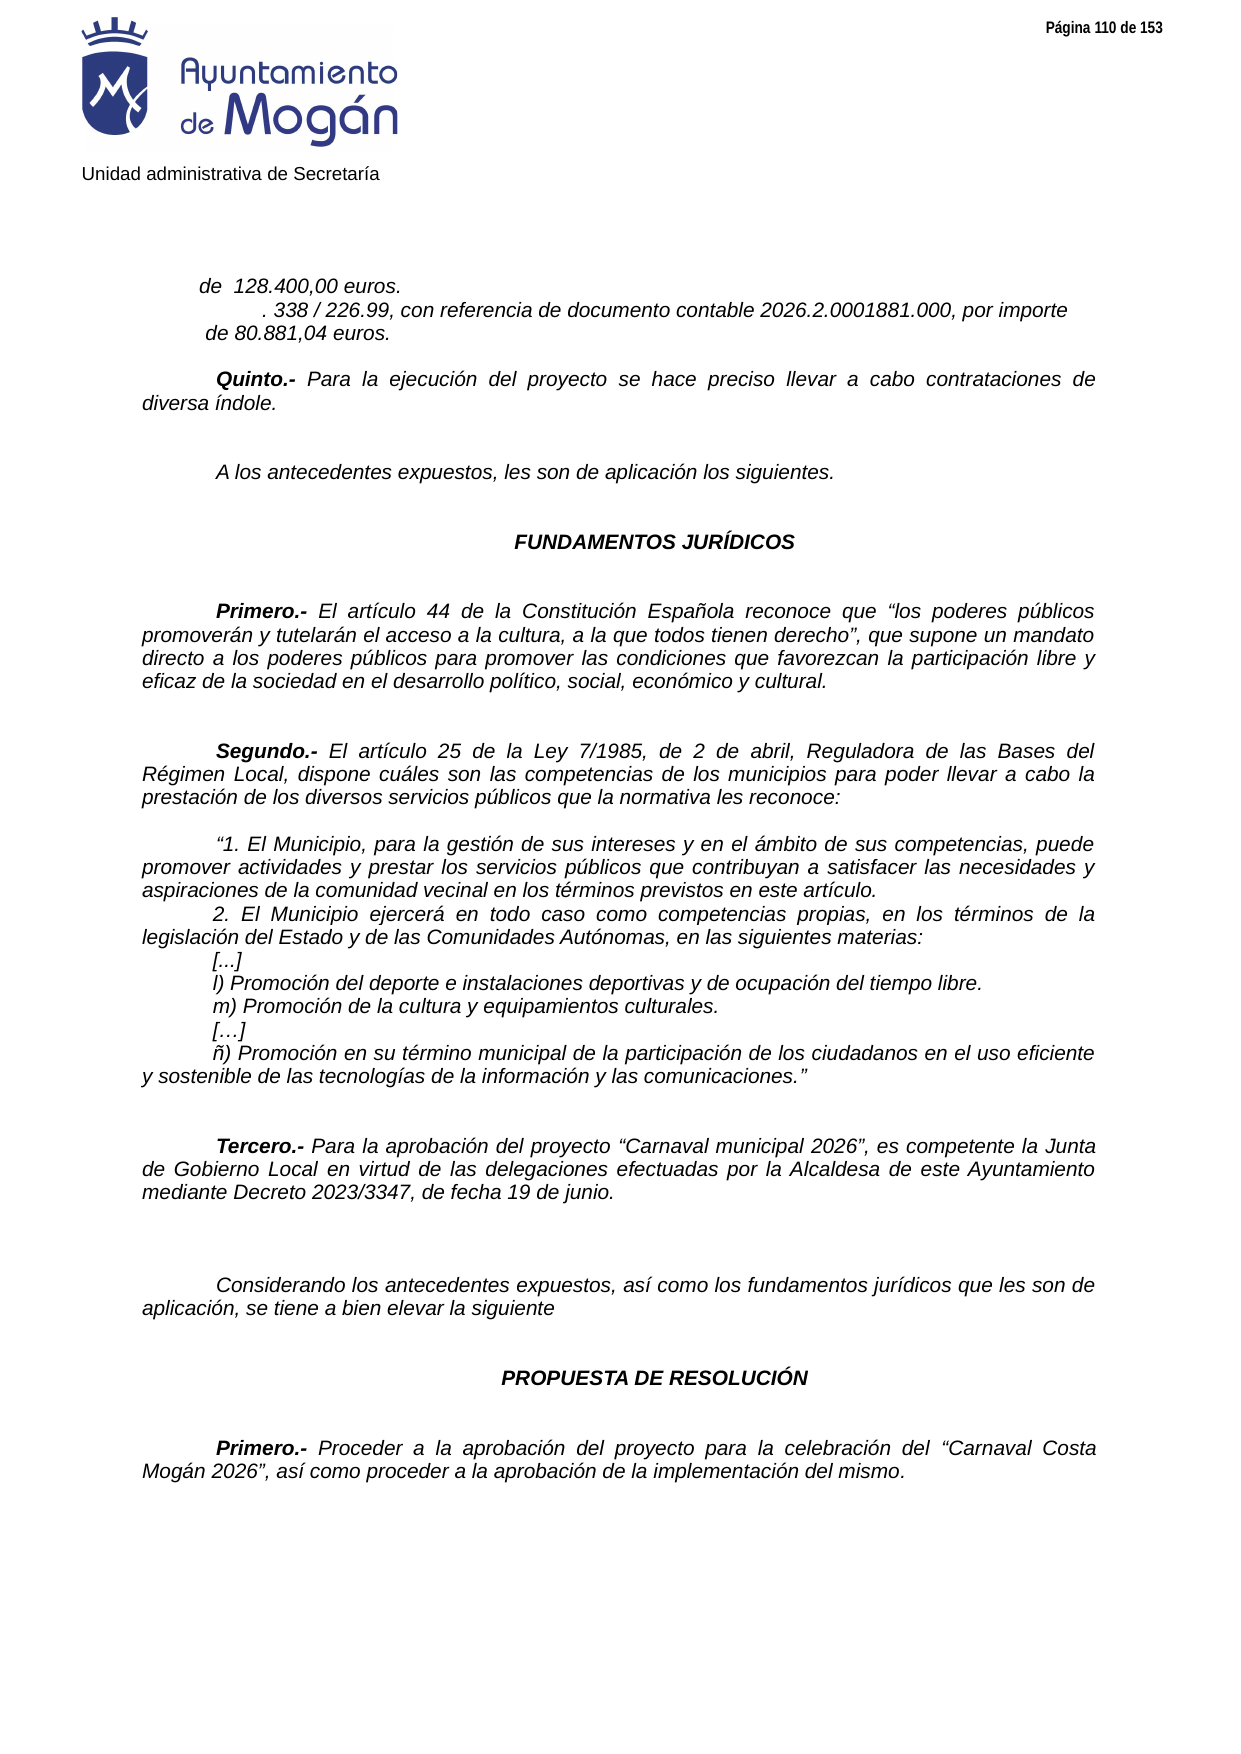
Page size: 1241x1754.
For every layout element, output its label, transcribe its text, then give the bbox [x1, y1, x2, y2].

text Segundo.- El artículo 25 de la Ley 7/1985, de 2 de abril, Reguladora de las Bases del Régimen Local, dispone cuáles son las competencias de los municipios para poder llevar a cabo la prestación de los diversos servicios públicos que la normativa les reconoce: [142, 739, 1098, 809]
text PROPUESTA DE RESOLUCIÓN [142, 1367, 1098, 1390]
text l) Promoción del deporte e instalaciones deportivas y de ocupación del tiempo libre. [142, 972, 1098, 995]
text FUNDAMENTOS JURÍDICOS [142, 530, 1098, 554]
text Tercero.- Para la aprobación del proyecto “Carnaval municipal 2026”, es competente la Junta de Gobierno Local en virtud de las delegaciones efectuadas por la Alcaldesa de este Ayuntamiento mediante Decreto 2023/3347, de fecha 19 de junio. [142, 1134, 1098, 1204]
text Considerando los antecedentes expuestos, así como los fundamentos jurídicos que les son de aplicación, se tiene a bien elevar la siguiente [142, 1274, 1098, 1320]
text 2. El Municipio ejercerá en todo caso como competencias propias, en los términos de la legislación del Estado y de las Comunidades Autónomas, en las siguientes materias: [142, 902, 1098, 948]
text Primero.- El artículo 44 de la Constitución Española reconoce que “los poderes públicos promoverán y tutelarán el acceso a la cultura, a la que todos tienen derecho”, que supone un mandato directo a los poderes públicos para promover las condiciones que favorezcan la participación libre y eficaz de la sociedad en el desarrollo político, social, económico y cultural. [142, 600, 1098, 693]
text “1. El Municipio, para la gestión de sus intereses y en el ámbito de sus competencias, puede promover actividades y prestar los servicios públicos que contribuyan a satisfacer las necesidades y aspiraciones de la comunidad vecinal en los términos previstos en este artículo. [142, 832, 1098, 902]
text Primero.- Proceder a la aprobación del proyecto para la celebración del “Carnaval Costa Mogán 2026”, así como proceder a la aprobación de la implementación del mismo. [142, 1436, 1098, 1483]
text de 80.881,04 euros. [142, 321, 1098, 344]
list de 128.400,00 euros. [156, 275, 1169, 298]
text A los antecedentes expuestos, les son de aplicación los siguientes. [142, 461, 1098, 484]
text Quinto.- Para la ejecución del proyecto se hace preciso llevar a cabo contrataciones de diversa índole. [142, 368, 1098, 414]
picture [81, 17, 398, 153]
text ñ) Promoción en su término municipal de la participación de los ciudadanos en el uso eficiente y sostenible de las tecnologías de la información y las comunicaciones.” [142, 1041, 1098, 1088]
text […] [142, 1018, 1098, 1041]
text . 338 / 226.99, con referencia de documento contable 2026.2.0001881.000, por importe [142, 298, 1098, 321]
text [...] [142, 948, 1098, 972]
text m) Promoción de la cultura y equipamientos culturales. [142, 995, 1098, 1018]
